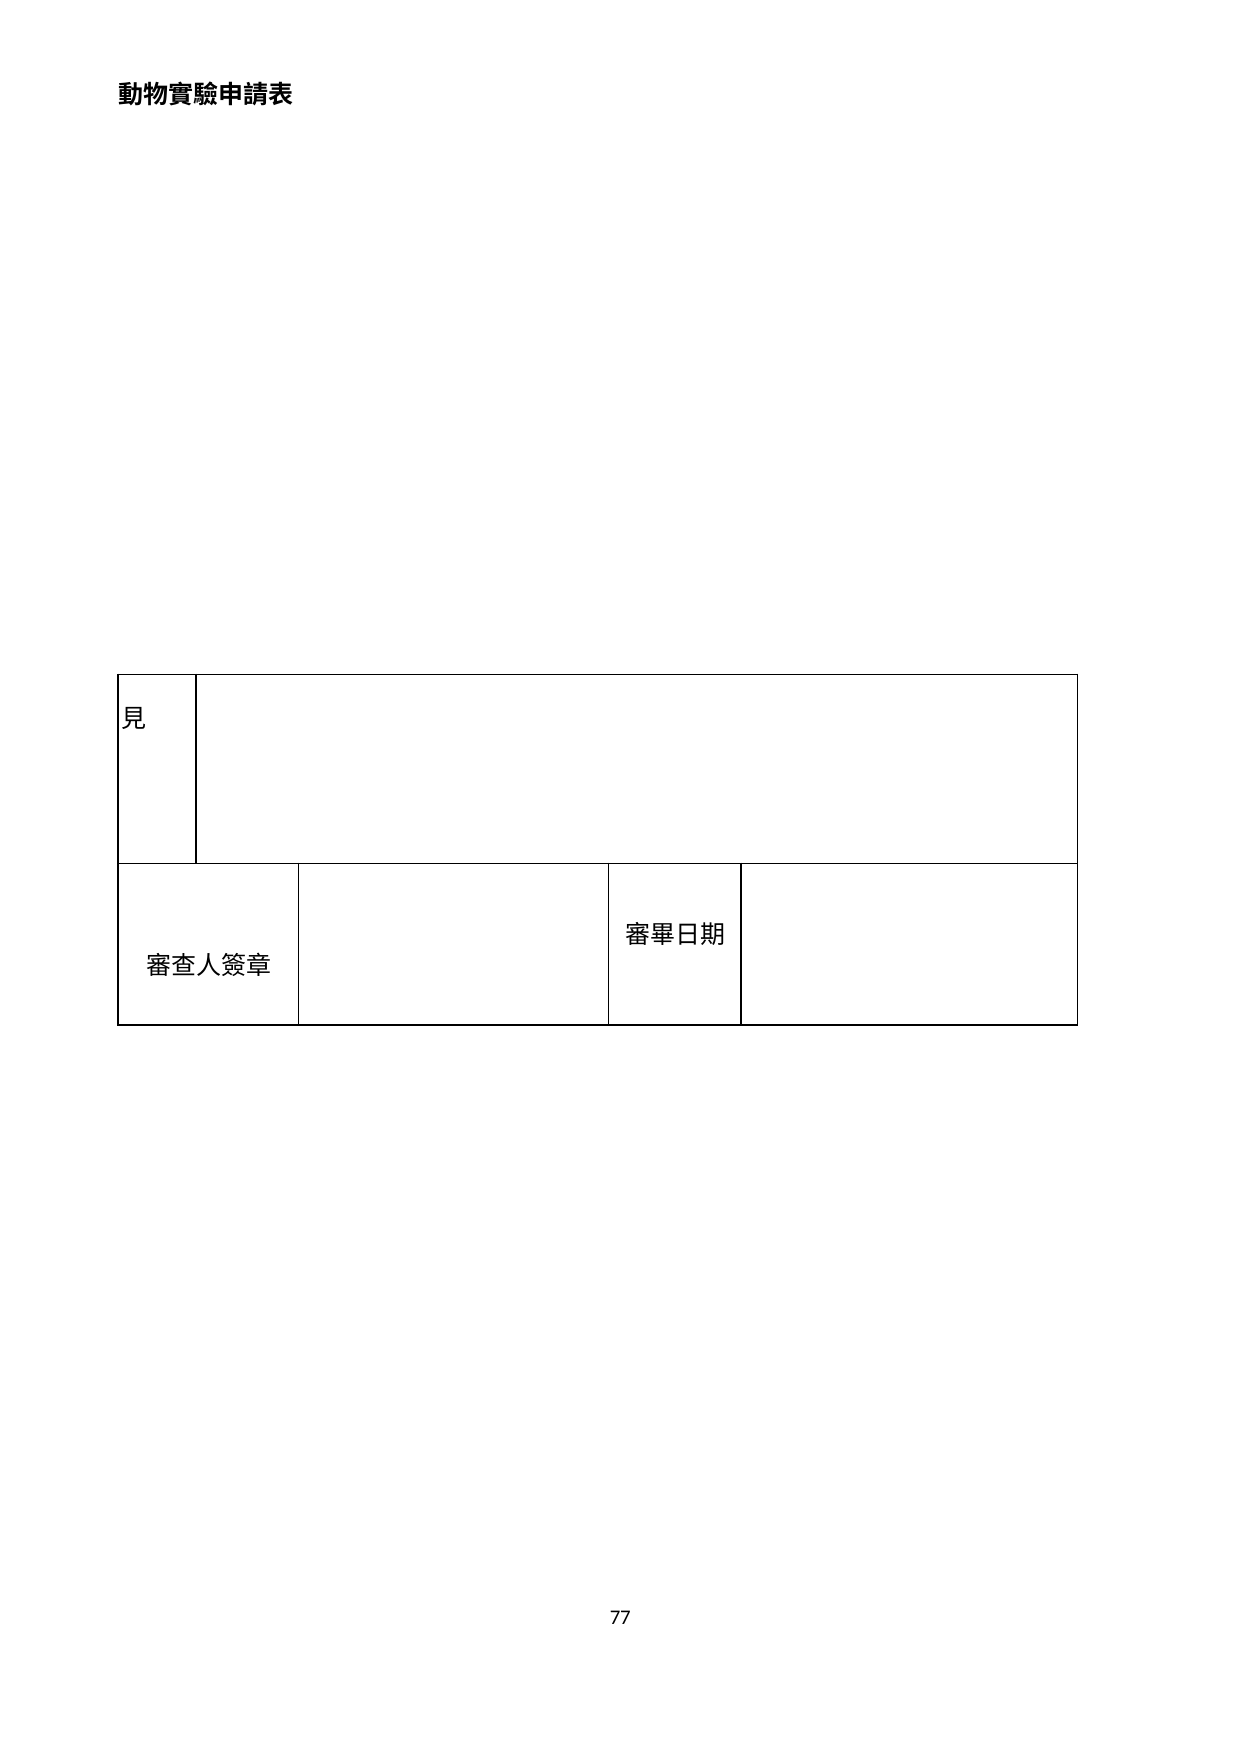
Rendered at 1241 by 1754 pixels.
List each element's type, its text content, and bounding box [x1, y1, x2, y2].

table_cell 見 [119, 675, 195, 863]
table_cell 審畢日期 [609, 864, 740, 1024]
table_cell [742, 864, 1077, 1024]
table_cell [299, 864, 608, 1024]
table_cell 審查人簽章 [119, 864, 298, 1024]
table_cell [197, 675, 1077, 863]
